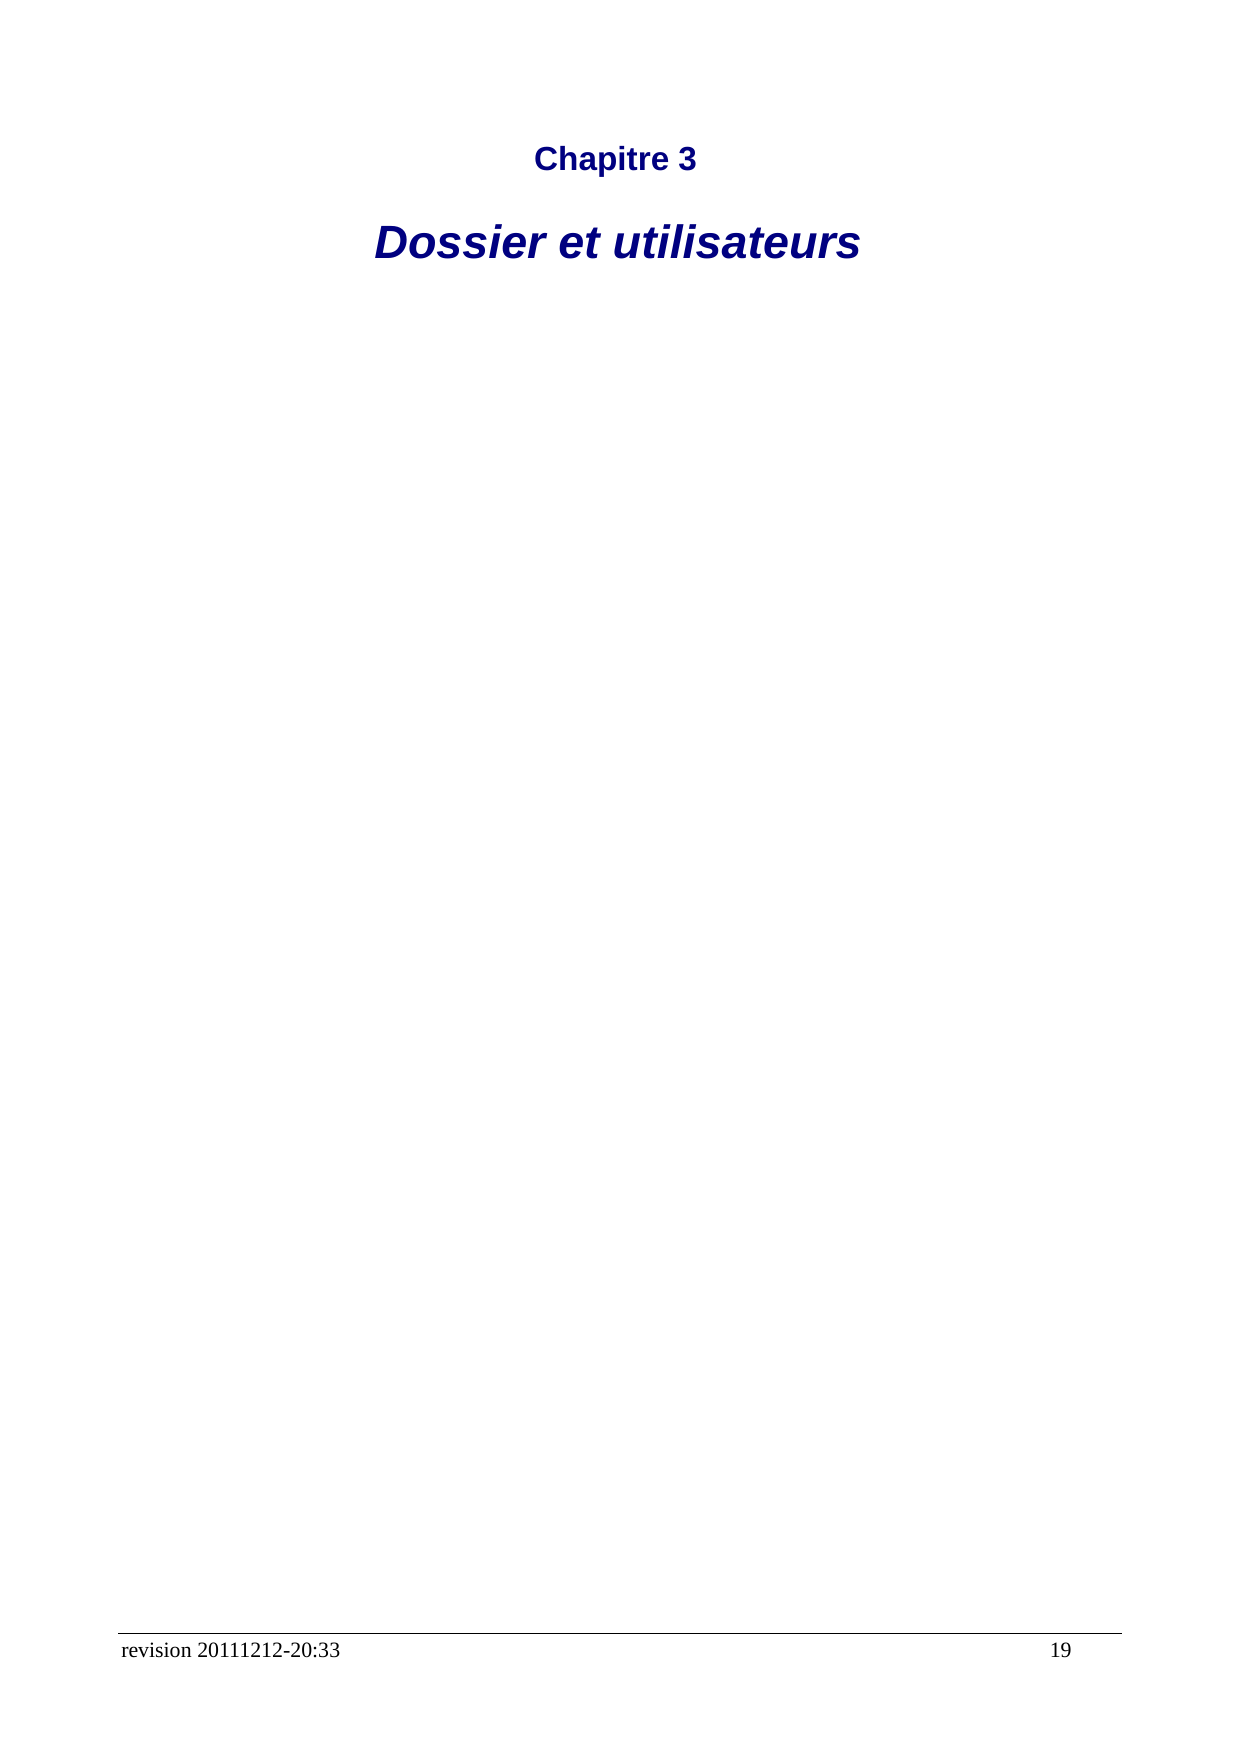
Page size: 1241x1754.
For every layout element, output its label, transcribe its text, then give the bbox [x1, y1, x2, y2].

subtitle Chapitre 3 [118, 139, 1122, 177]
subtitle Dossier et utilisateurs [118, 215, 1122, 268]
